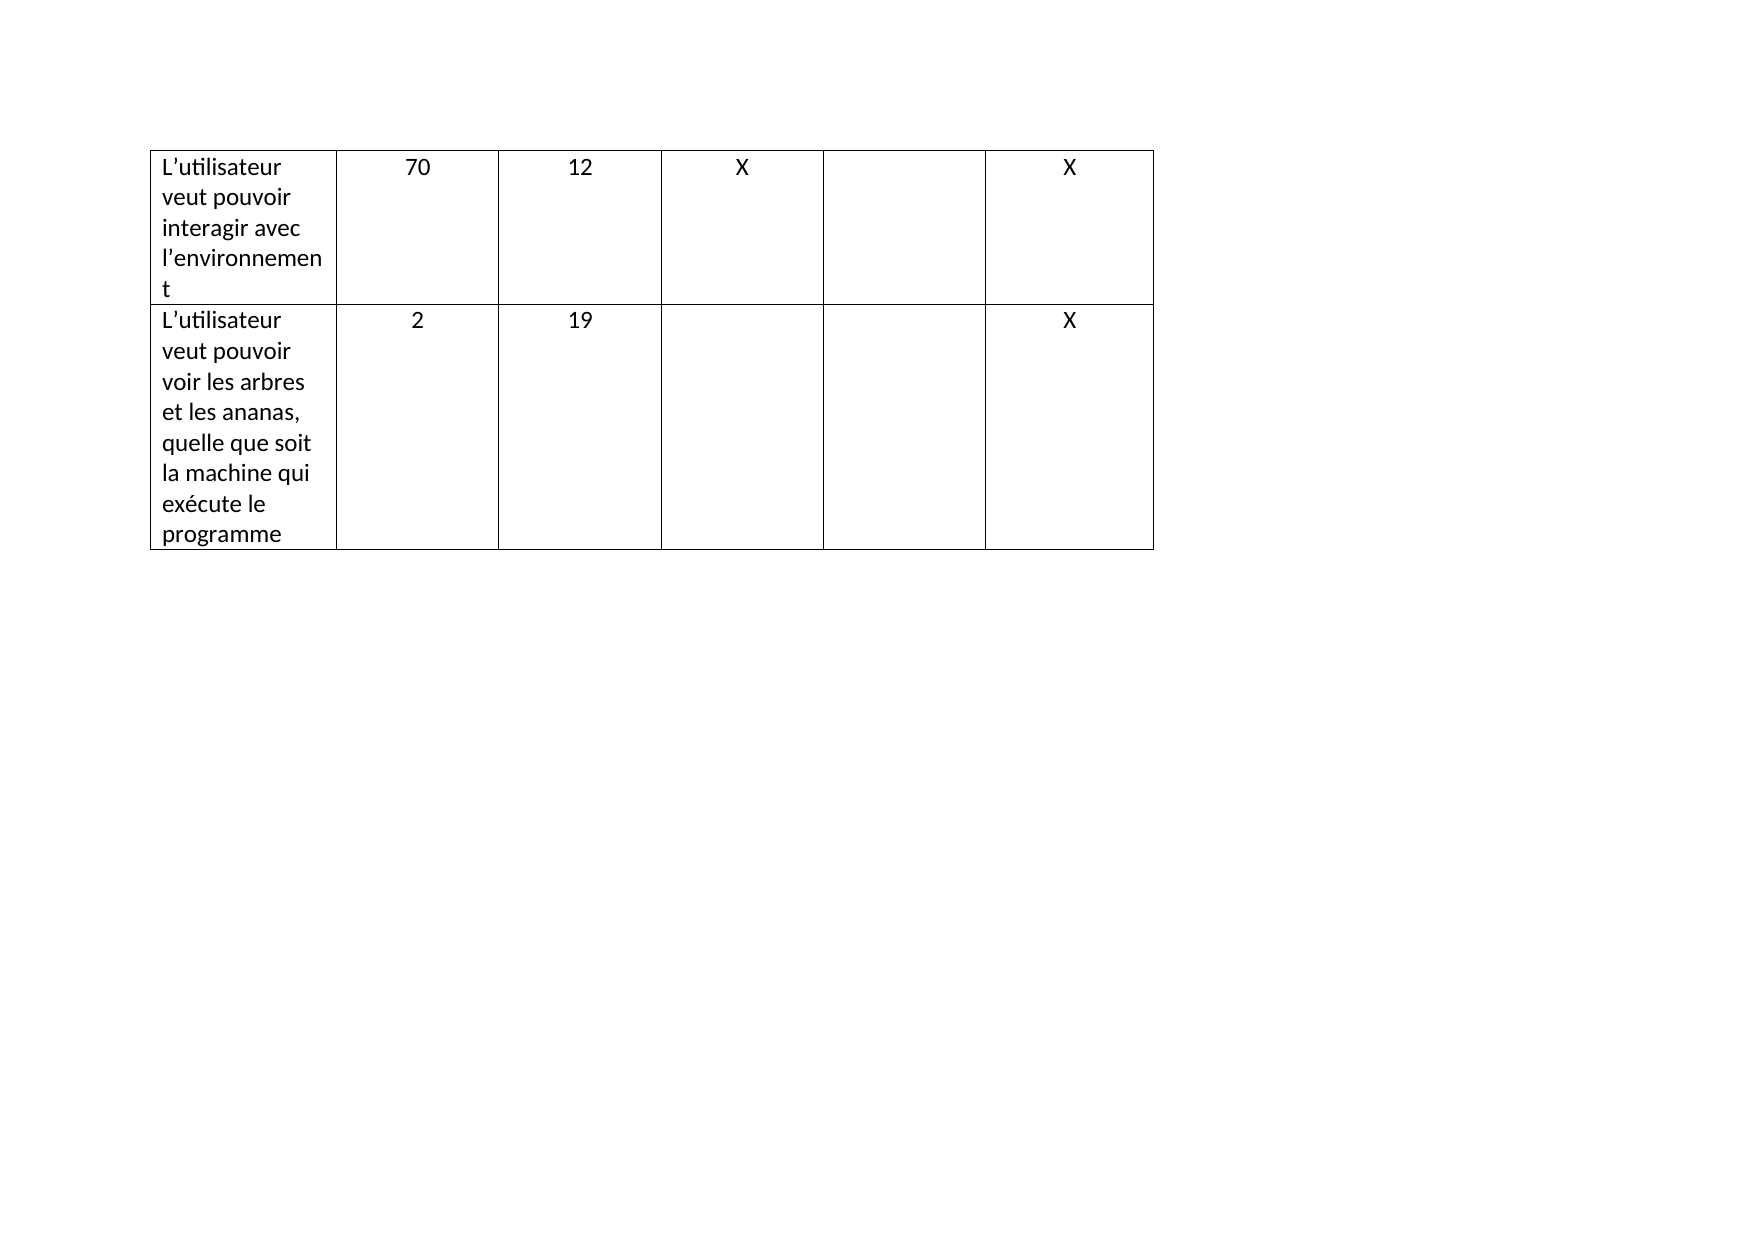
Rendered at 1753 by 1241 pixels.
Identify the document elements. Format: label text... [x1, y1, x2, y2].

table_cell 2 [337, 305, 498, 549]
table_cell L’utilisateur veut pouvoir interagir avec l’environnement [151, 151, 336, 304]
table_cell [824, 151, 985, 304]
table_cell [662, 305, 823, 549]
table_cell 70 [337, 151, 498, 304]
table_cell 12 [499, 151, 661, 304]
table_cell X [986, 305, 1153, 549]
table_cell L’utilisateur veut pouvoir voir les arbres et les ananas, quelle que soit la machine qui exécute le programme [151, 305, 336, 549]
table_cell X [662, 151, 823, 304]
table_cell X [986, 151, 1153, 304]
table_cell [824, 305, 985, 549]
table_cell 19 [499, 305, 661, 549]
